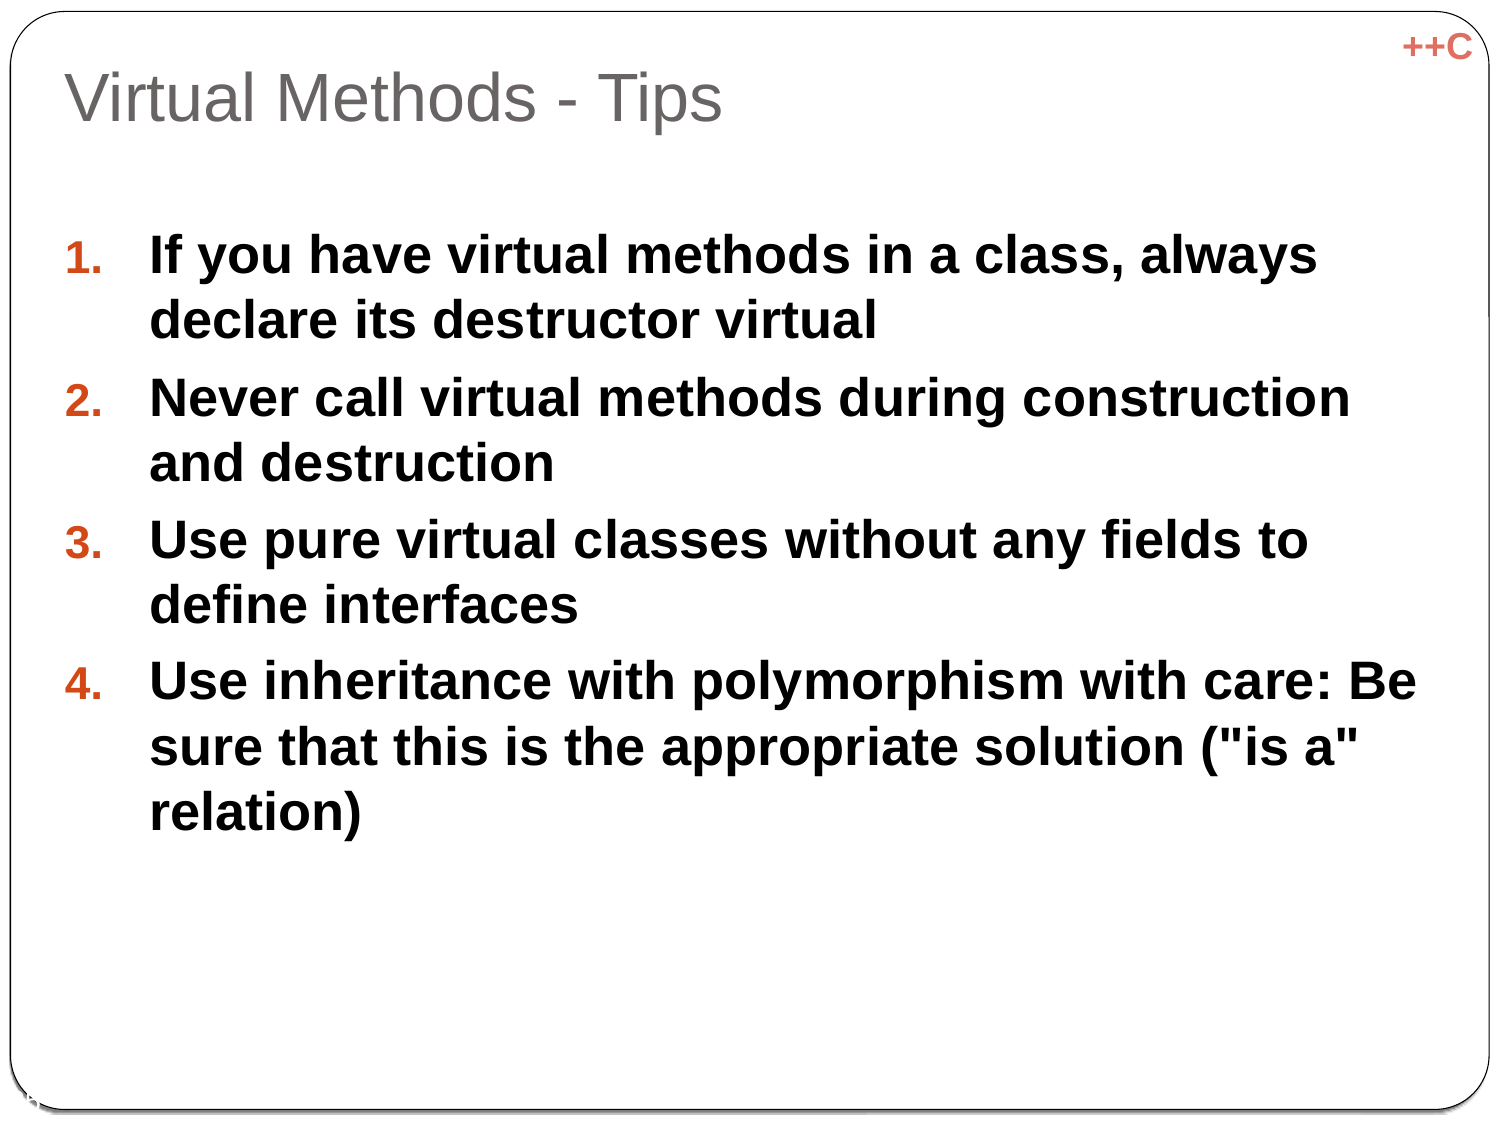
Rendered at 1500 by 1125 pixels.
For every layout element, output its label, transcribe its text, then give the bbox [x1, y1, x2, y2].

slide_number [0, 1074, 50, 1125]
title Virtual Methods - Tips [50, 45, 1450, 150]
list If you have virtual methods in a class, always declare its destructor virtual Never call virtual methods during construction and destruction Use pure virtual classes without any fields to define interfaces Use inheritance with polymorphism with care: Be sure that this is the appropriate solution ("is a" relation) [50, 212, 1450, 1125]
